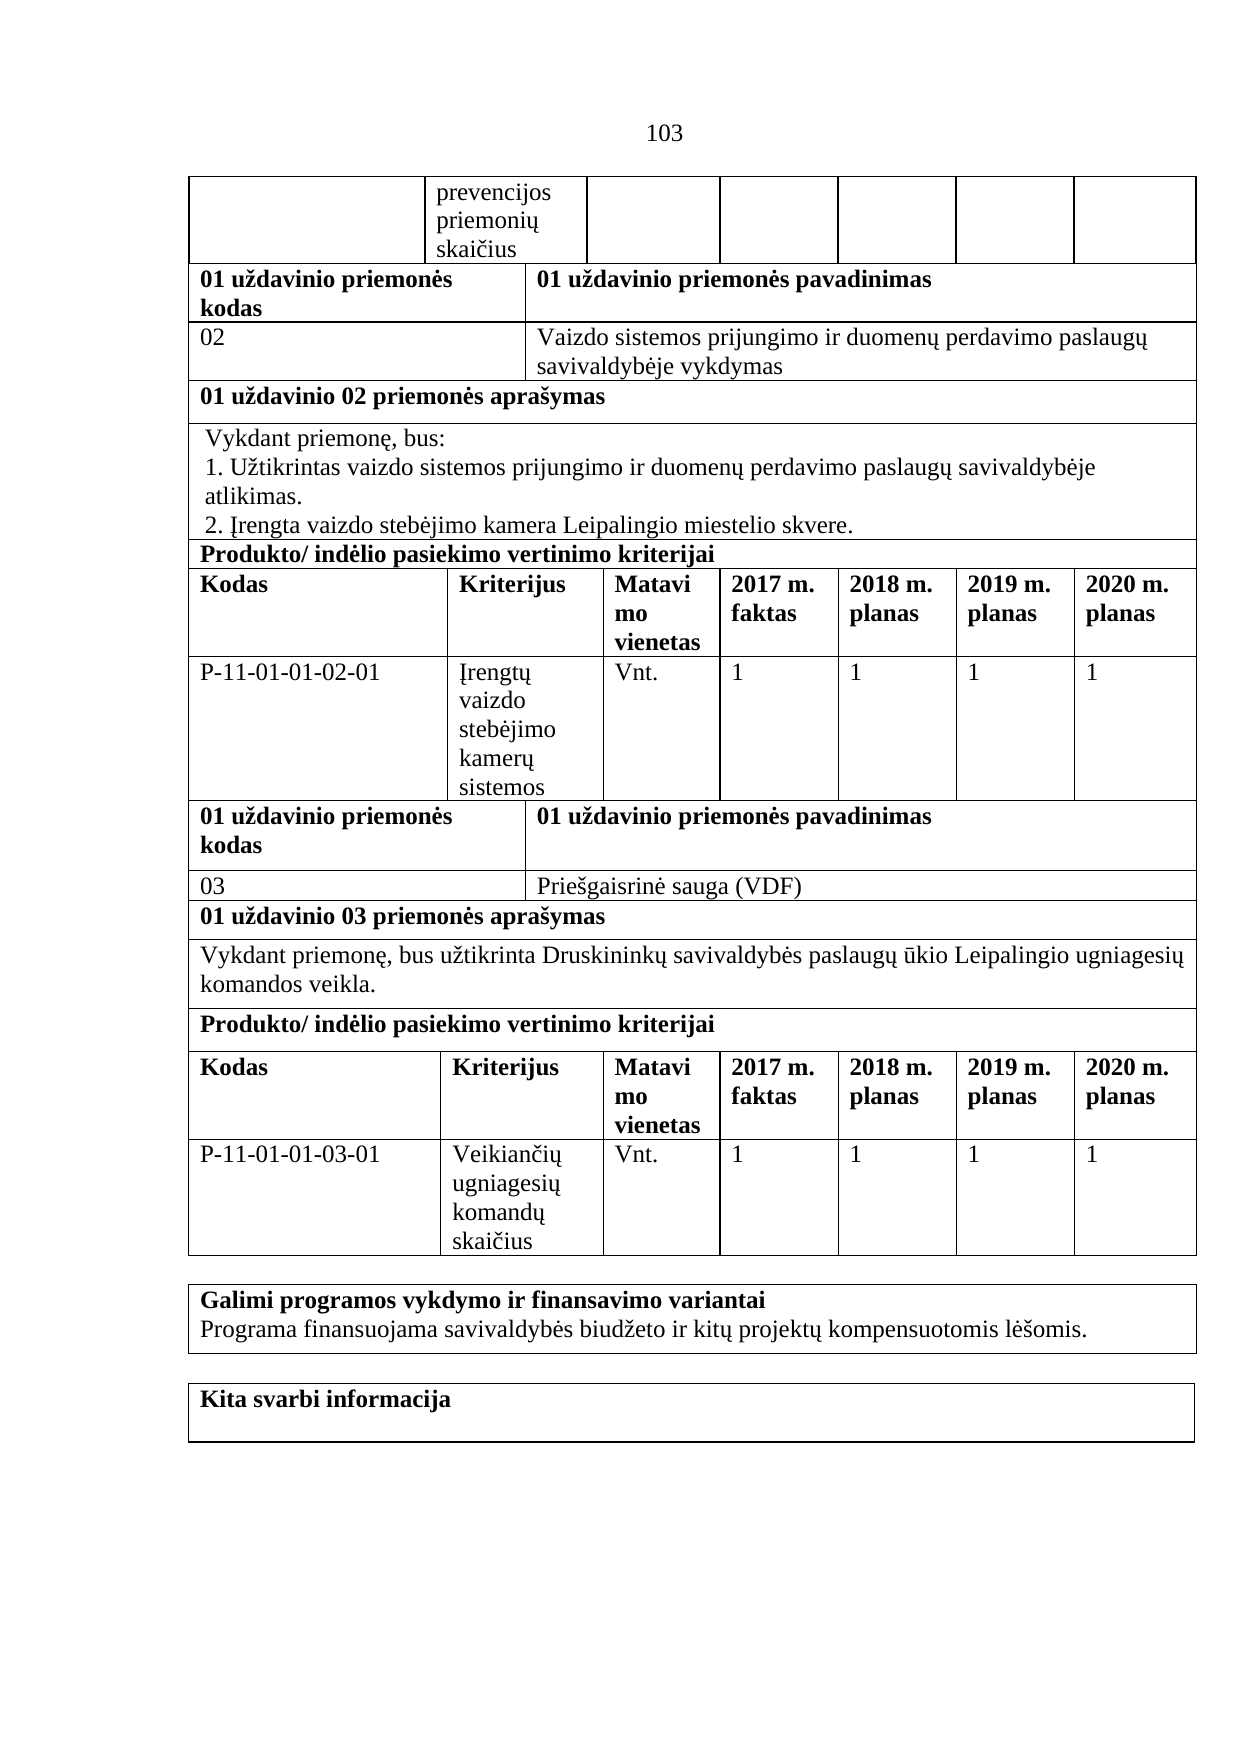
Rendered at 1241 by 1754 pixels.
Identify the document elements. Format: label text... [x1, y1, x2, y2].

table_cell 02 [189, 323, 525, 380]
table_cell Kriterijus [448, 569, 603, 656]
table_cell 1 [721, 657, 838, 800]
table_cell [588, 177, 719, 263]
table_cell Matavimo vienetas [604, 1052, 719, 1138]
table_cell Kodas [189, 569, 447, 656]
table_cell Matavimo vienetas [604, 569, 719, 656]
table_cell Produkto/ indėlio pasiekimo vertinimo kriterijai [189, 1009, 1196, 1051]
table_cell Vnt. [604, 1140, 719, 1254]
table_cell Vaizdo sistemos prijungimo ir duomenų perdavimo paslaugų savivaldybėje vykdymas [526, 323, 1196, 380]
table_cell 1 [957, 657, 1074, 800]
table_cell 1 [1075, 1140, 1196, 1254]
table_cell Įrengtų vaizdo stebėjimo kamerų sistemos [448, 657, 603, 800]
table_cell Vykdant priemonę, bus: 1. Užtikrintas vaizdo sistemos prijungimo ir duomenų perdavimo paslaugų savivaldybėje atlikimas. 2. Įrengta vaizdo stebėjimo kamera Leipalingio miestelio skvere. [189, 424, 1196, 538]
table_cell 2019 m. planas [957, 1052, 1074, 1138]
table_cell Kriterijus [441, 1052, 603, 1138]
table_cell 2019 m. planas [957, 569, 1074, 656]
table_cell 1 [839, 1140, 956, 1254]
table_cell Priešgaisrinė sauga (VDF) [526, 871, 1196, 900]
table_cell 2017 m. faktas [721, 569, 838, 656]
table_cell [957, 177, 1073, 263]
table_cell Vnt. [604, 657, 719, 800]
table_cell 2018 m. planas [839, 569, 956, 656]
table_cell 01 uždavinio 03 priemonės aprašymas [189, 901, 1196, 939]
table_cell 1 [839, 657, 956, 800]
table_cell P-11-01-01-02-01 [189, 657, 447, 800]
table_cell 1 [1075, 657, 1196, 800]
table_header Galimi programos vykdymo ir finansavimo variantai Programa finansuojama savivaldybės biudžeto ir kitų projektų kompensuotomis lėšomis. [189, 1285, 1196, 1353]
table_cell 1 [721, 1140, 838, 1254]
table_cell Kodas [189, 1052, 440, 1138]
table_cell P-11-01-01-03-01 [189, 1140, 440, 1254]
table_cell Vykdant priemonę, bus užtikrinta Druskininkų savivaldybės paslaugų ūkio Leipalingio ugniagesių komandos veikla. [189, 940, 1196, 1008]
table_cell 2020 m. planas [1075, 569, 1196, 656]
table_cell 2018 m. planas [839, 1052, 956, 1138]
table_cell 03 [189, 871, 525, 900]
table_cell [721, 177, 837, 263]
table_header Kita svarbi informacija [189, 1384, 1194, 1441]
table_cell 2017 m. faktas [721, 1052, 838, 1138]
table_cell Produkto/ indėlio pasiekimo vertinimo kriterijai [189, 540, 1196, 568]
table_cell [839, 177, 955, 263]
table_cell 01 uždavinio priemonės pavadinimas [526, 264, 1196, 321]
table_cell 01 uždavinio priemonės pavadinimas [526, 801, 1196, 870]
table_cell Veikiančių ugniagesių komandų skaičius [441, 1140, 603, 1254]
table_cell 01 uždavinio priemonės kodas [189, 801, 525, 870]
table_cell [190, 177, 424, 263]
table_cell 2020 m. planas [1075, 1052, 1196, 1138]
table_cell prevencijos priemonių skaičius [426, 177, 586, 263]
table_cell 1 [957, 1140, 1074, 1254]
table_cell 01 uždavinio 02 priemonės aprašymas [189, 381, 1196, 422]
table_cell 01 uždavinio priemonės kodas [189, 264, 525, 321]
table_cell [1075, 177, 1195, 263]
